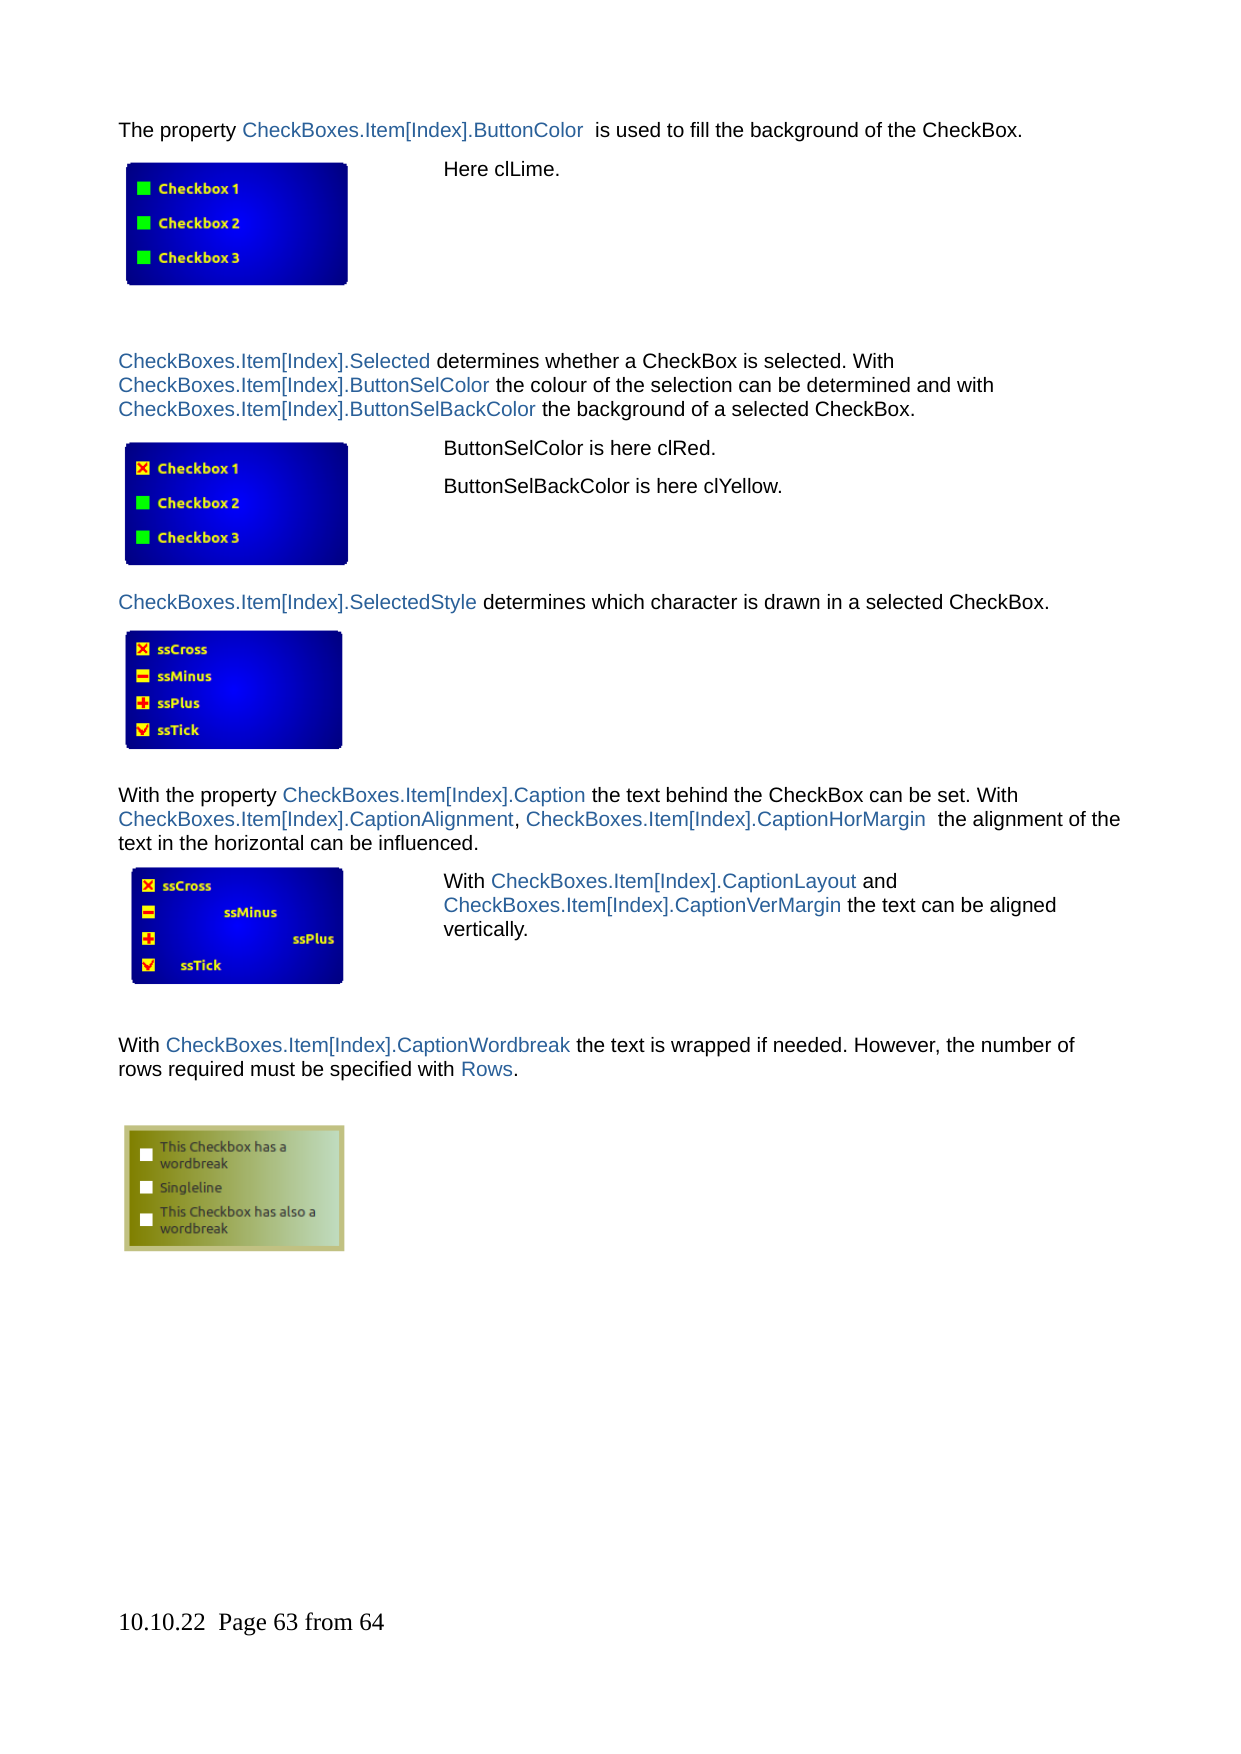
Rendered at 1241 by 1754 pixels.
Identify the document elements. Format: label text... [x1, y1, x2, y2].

picture [115, 156, 360, 302]
text With CheckBoxes.Item[Index].CaptionLayout and CheckBoxes.Item[Index].CaptionVerMargin the text can be aligned vertically. [356, 869, 1122, 941]
text The property CheckBoxes.Item[Index].ButtonColor is used to fill the background of the CheckBox. [118, 118, 1122, 142]
text ButtonSelBackColor is here clYellow. [357, 474, 1122, 498]
text ButtonSelColor is here clRed. [357, 436, 1122, 460]
text With CheckBoxes.Item[Index].CaptionWordbreak the text is wrapped if needed. However, the number of rows required must be specified with Rows. [118, 1033, 1122, 1081]
text CheckBoxes.Item[Index].SelectedStyle determines which character is drawn in a selected CheckBox. [118, 590, 1122, 614]
text Here clLime. [360, 157, 1122, 181]
picture [122, 859, 356, 1001]
picture [118, 1117, 358, 1268]
picture [118, 622, 351, 762]
text With the property CheckBoxes.Item[Index].Caption the text behind the CheckBox can be set. With CheckBoxes.Item[Index].CaptionAlignment, CheckBoxes.Item[Index].CaptionHorMargin the alignment of the text in the horizontal can be influenced. [118, 783, 1122, 854]
text CheckBoxes.Item[Index].Selected determines whether a CheckBox is selected. With CheckBoxes.Item[Index].ButtonSelColor the colour of the selection can be determined and with CheckBoxes.Item[Index].ButtonSelBackColor the background of a selected CheckBox. [118, 349, 1122, 421]
picture [115, 428, 357, 583]
